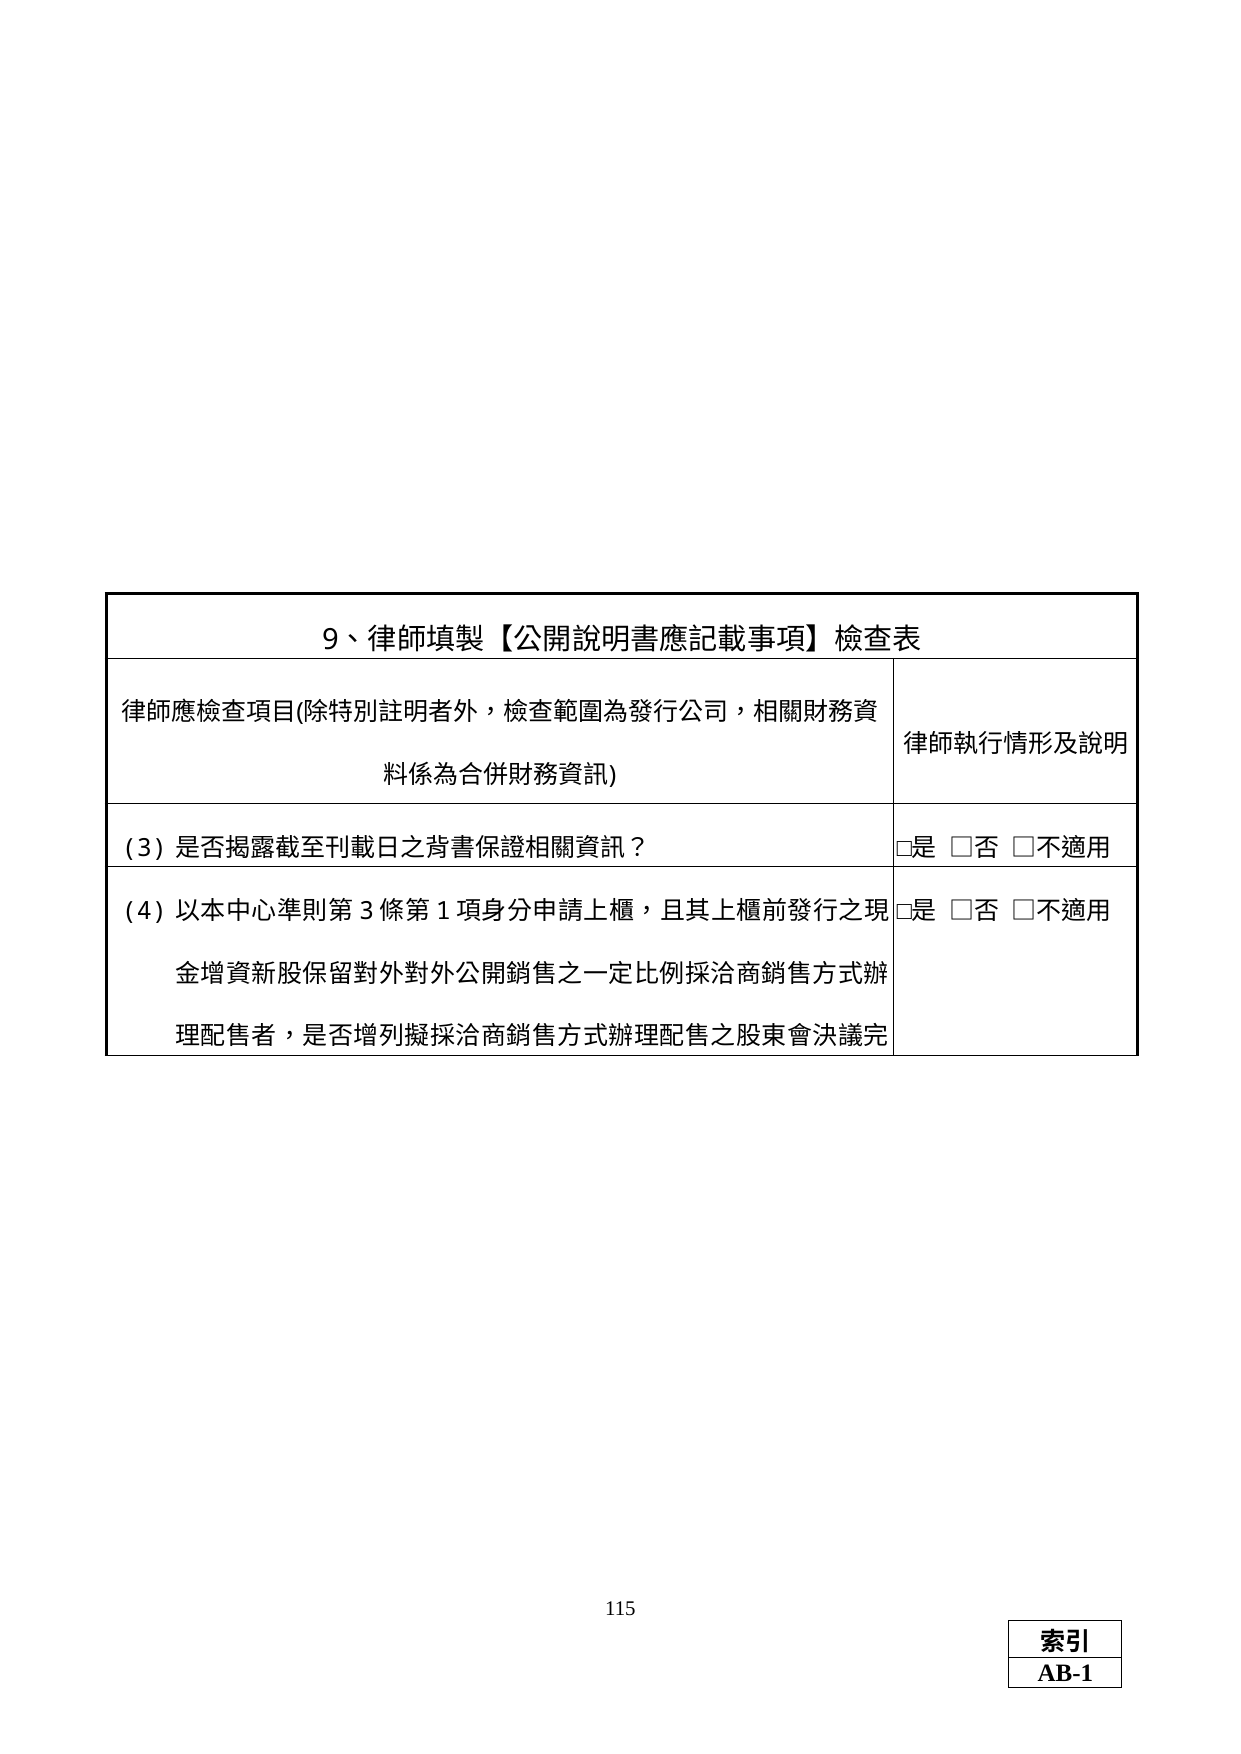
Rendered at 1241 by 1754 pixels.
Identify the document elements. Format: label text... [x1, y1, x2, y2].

table_cell □是 □否 □不適用 [894, 867, 1136, 1055]
table_cell □是 □否 □不適用 [894, 804, 1136, 866]
table_cell 律師應檢查項目(除特別註明者外，檢查範圍為發行公司，相關財務資料係為合併財務資訊) [108, 659, 893, 803]
table_cell 是否揭露截至刊載日之背書保證相關資訊？ [108, 804, 893, 866]
table_cell 律師執行情形及說明 [894, 659, 1136, 803]
table_header 9、律師填製【公開說明書應記載事項】檢查表 [108, 595, 1136, 658]
table_cell 以本中心準則第3條第1項身分申請上櫃，且其上櫃前發行之現金增資新股保留對外對外公開銷售之一定比例採洽商銷售方式辦理配售者，是否增列擬採洽商銷售方式辦理配售之股東會決議完 [108, 867, 893, 1055]
